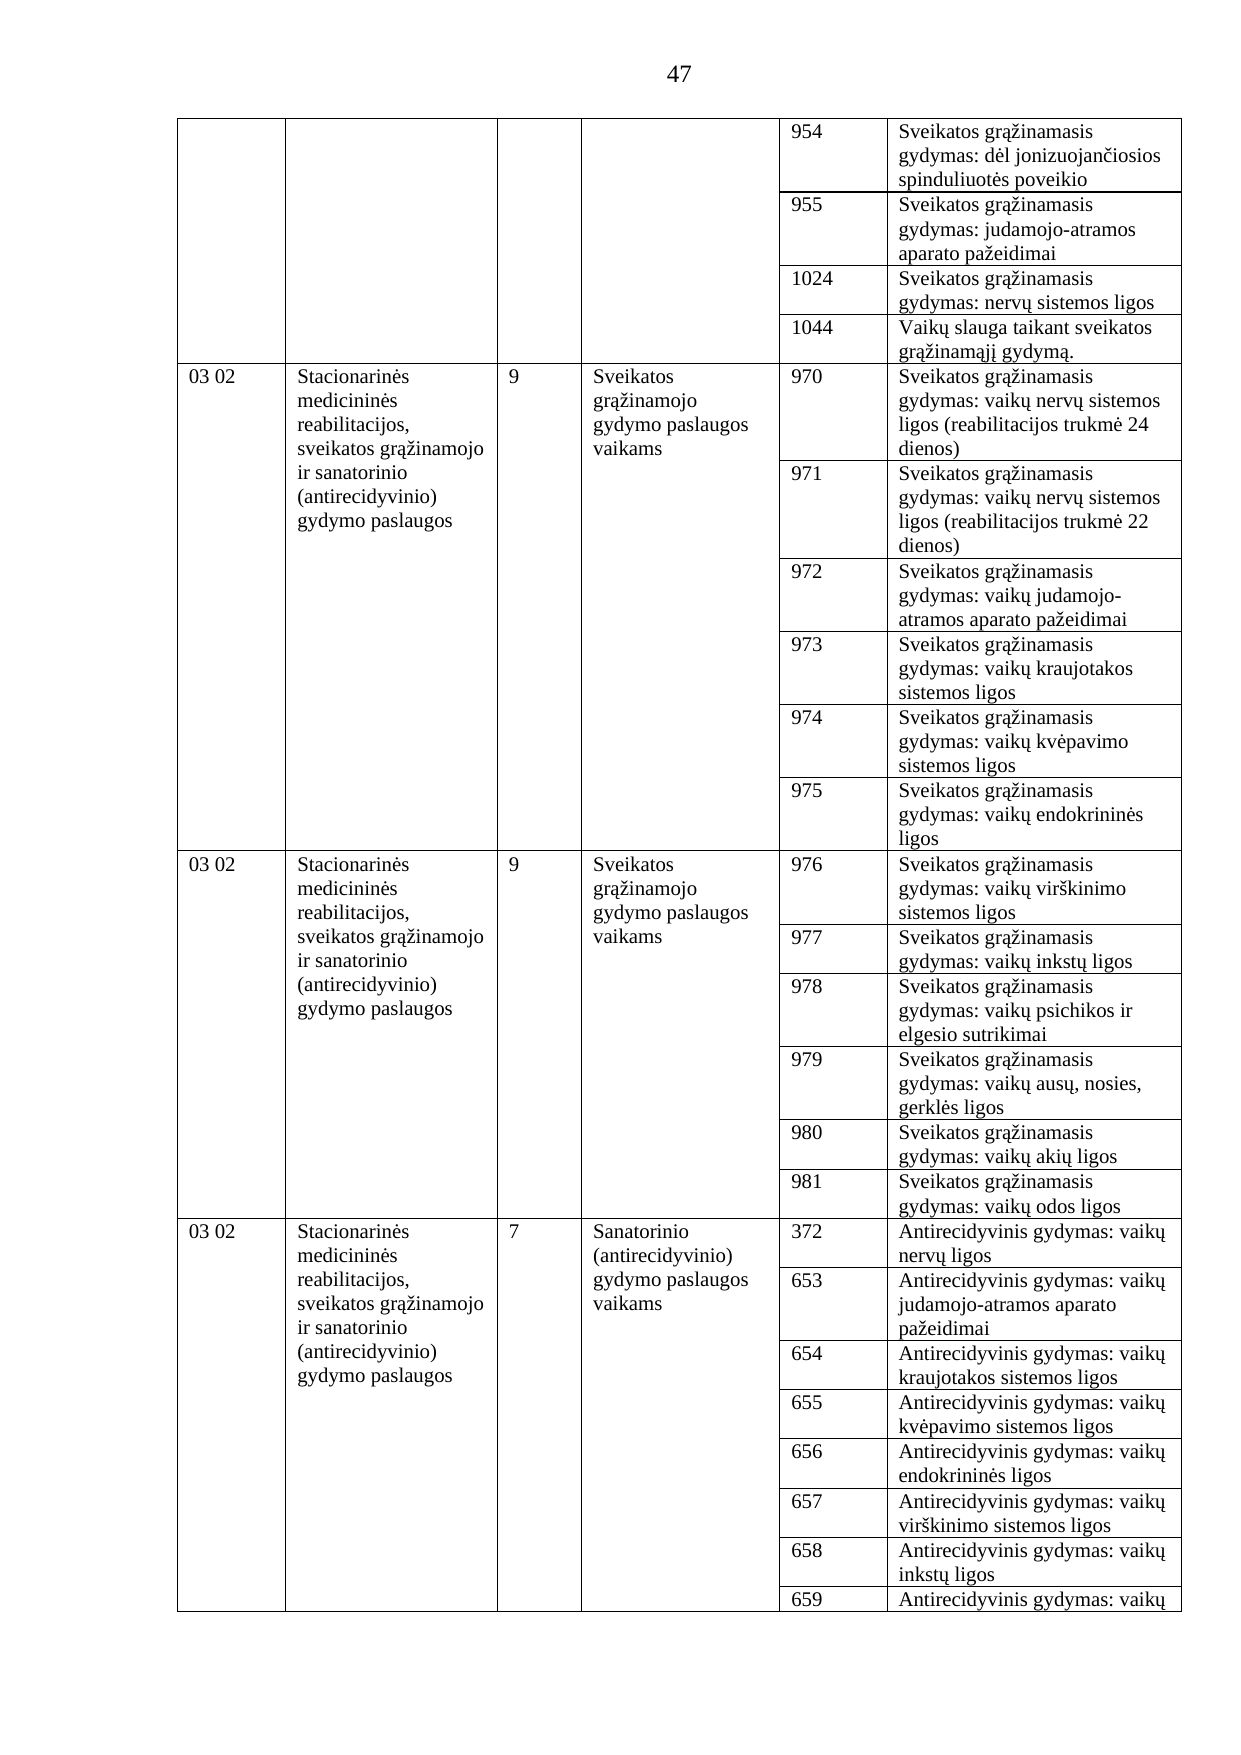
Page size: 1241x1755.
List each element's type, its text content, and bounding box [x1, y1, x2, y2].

table_cell [178, 119, 285, 363]
table_cell Sveikatos grąžinamasis gydymas: vaikų nervų sistemos ligos (reabilitacijos trukmė 22 dienos) [888, 461, 1181, 557]
table_cell 658 [780, 1538, 887, 1586]
table_cell 1024 [780, 266, 887, 314]
table_cell Vaikų slauga taikant sveikatos grąžinamąjį gydymą. [888, 315, 1181, 363]
table_cell 970 [780, 364, 887, 460]
table_cell 978 [780, 974, 887, 1046]
table_cell Sveikatos grąžinamasis gydymas: vaikų ausų, nosies, gerklės ligos [888, 1047, 1181, 1119]
table_cell 975 [780, 778, 887, 850]
table_cell Sveikatos grąžinamasis gydymas: vaikų inkstų ligos [888, 925, 1181, 973]
table_cell 657 [780, 1489, 887, 1537]
table_cell Sveikatos grąžinamasis gydymas: vaikų virškinimo sistemos ligos [888, 851, 1181, 924]
table_cell [498, 119, 581, 363]
table_cell 972 [780, 559, 887, 631]
table_cell 03 02 [178, 364, 285, 850]
table_cell 973 [780, 632, 887, 704]
table_cell 954 [780, 119, 887, 191]
table_cell 981 [780, 1170, 887, 1218]
table_cell 372 [780, 1219, 887, 1267]
table_cell Sveikatos grąžinamasis gydymas: vaikų nervų sistemos ligos (reabilitacijos trukmė 24 dienos) [888, 364, 1181, 460]
table_cell Sveikatos grąžinamasis gydymas: nervų sistemos ligos [888, 266, 1181, 314]
table_cell 974 [780, 705, 887, 777]
table_cell 980 [780, 1120, 887, 1168]
table_cell 7 [498, 1219, 581, 1611]
table_cell Antirecidyvinis gydymas: vaikų nervų ligos [888, 1219, 1181, 1267]
table_cell Sveikatos grąžinamojo gydymo paslaugos vaikams [582, 364, 779, 850]
table_cell 653 [780, 1268, 887, 1340]
table_cell 655 [780, 1390, 887, 1438]
table_cell 9 [498, 851, 581, 1218]
table_cell Stacionarinės medicininės reabilitacijos, sveikatos grąžinamojo ir sanatorinio (antirecidyvinio) gydymo paslaugos [286, 364, 497, 850]
table_cell 656 [780, 1439, 887, 1487]
table_cell Sveikatos grąžinamojo gydymo paslaugos vaikams [582, 851, 779, 1218]
table_cell Antirecidyvinis gydymas: vaikų endokrininės ligos [888, 1439, 1181, 1487]
table_cell Antirecidyvinis gydymas: vaikų inkstų ligos [888, 1538, 1181, 1586]
table_cell [286, 119, 497, 363]
table_cell Antirecidyvinis gydymas: vaikų kraujotakos sistemos ligos [888, 1341, 1181, 1389]
table_cell 979 [780, 1047, 887, 1119]
table_cell 955 [780, 193, 887, 264]
table_cell 977 [780, 925, 887, 973]
table_cell [582, 119, 779, 363]
table_cell Stacionarinės medicininės reabilitacijos, sveikatos grąžinamojo ir sanatorinio (antirecidyvinio) gydymo paslaugos [286, 1219, 497, 1611]
table_cell 03 02 [178, 851, 285, 1218]
table_cell Sveikatos grąžinamasis gydymas: vaikų psichikos ir elgesio sutrikimai [888, 974, 1181, 1046]
table_cell Sveikatos grąžinamasis gydymas: vaikų akių ligos [888, 1120, 1181, 1168]
table_cell 1044 [780, 315, 887, 363]
table_cell Antirecidyvinis gydymas: vaikų [888, 1587, 1181, 1611]
table_cell Antirecidyvinis gydymas: vaikų kvėpavimo sistemos ligos [888, 1390, 1181, 1438]
table_cell Sveikatos grąžinamasis gydymas: vaikų odos ligos [888, 1170, 1181, 1218]
table_cell 654 [780, 1341, 887, 1389]
table_cell Stacionarinės medicininės reabilitacijos, sveikatos grąžinamojo ir sanatorinio (antirecidyvinio) gydymo paslaugos [286, 851, 497, 1218]
table_cell Sveikatos grąžinamasis gydymas: vaikų kraujotakos sistemos ligos [888, 632, 1181, 704]
table_cell Sveikatos grąžinamasis gydymas: dėl jonizuojančiosios spinduliuotės poveikio [888, 119, 1181, 191]
table_cell Antirecidyvinis gydymas: vaikų judamojo-atramos aparato pažeidimai [888, 1268, 1181, 1340]
table_cell Sveikatos grąžinamasis gydymas: vaikų endokrininės ligos [888, 778, 1181, 850]
table_cell Sanatorinio (antirecidyvinio) gydymo paslaugos vaikams [582, 1219, 779, 1611]
table_cell 976 [780, 851, 887, 924]
table_cell 9 [498, 364, 581, 850]
table_cell 659 [780, 1587, 887, 1611]
table_cell 971 [780, 461, 887, 557]
table_cell 03 02 [178, 1219, 285, 1611]
table_cell Antirecidyvinis gydymas: vaikų virškinimo sistemos ligos [888, 1489, 1181, 1537]
table_cell Sveikatos grąžinamasis gydymas: judamojo-atramos aparato pažeidimai [888, 193, 1181, 264]
table_cell Sveikatos grąžinamasis gydymas: vaikų kvėpavimo sistemos ligos [888, 705, 1181, 777]
table_cell Sveikatos grąžinamasis gydymas: vaikų judamojo-atramos aparato pažeidimai [888, 559, 1181, 631]
